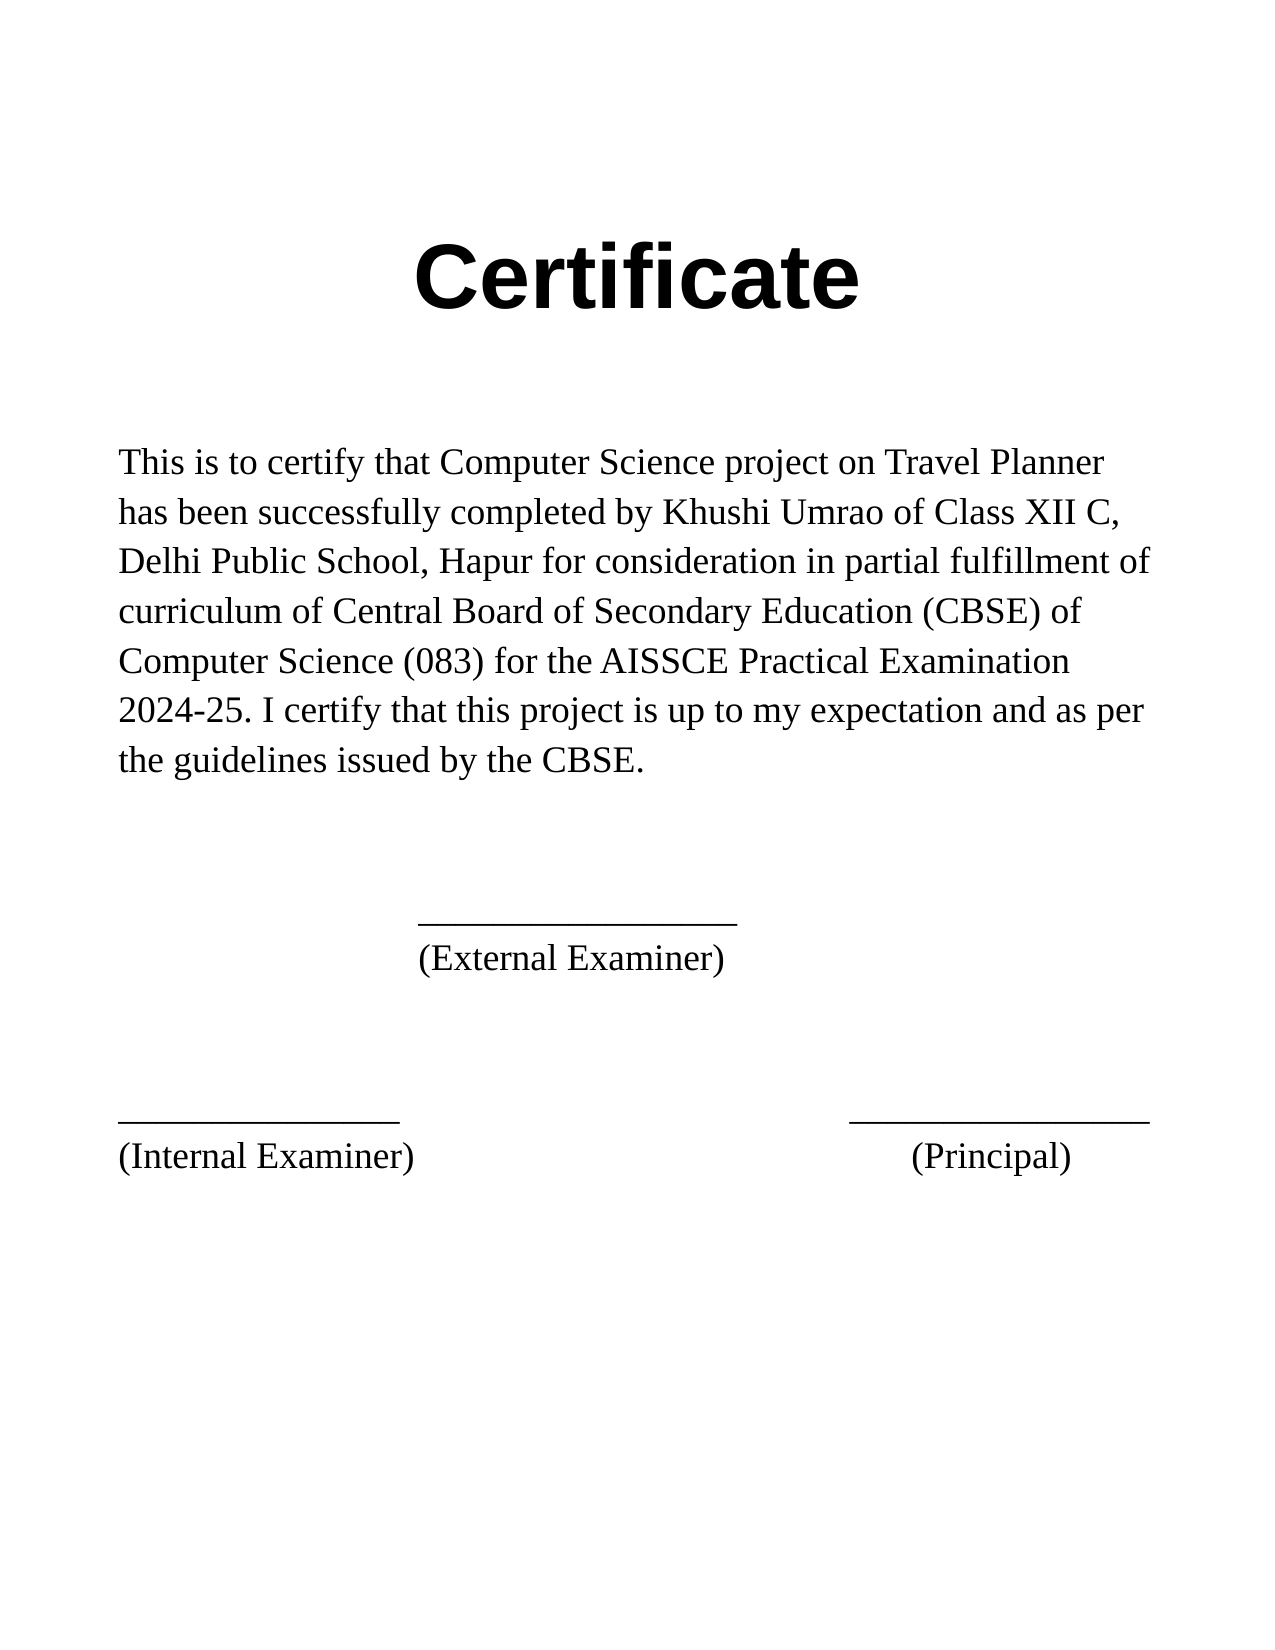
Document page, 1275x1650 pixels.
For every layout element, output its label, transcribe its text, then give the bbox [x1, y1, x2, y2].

text _________________ [118, 886, 1157, 929]
text (Internal Examiner) (Principal) [118, 1134, 1157, 1177]
text This is to certify that Computer Science project on Travel Planner has been successfully completed by Khushi Umrao of Class XII C, Delhi Public School, Hapur for consideration in partial fulfillment of curriculum of Central Board of Secondary Education (CBSE) of Computer Science (083) for the AISSCE Practical Examination 2024-25. I certify that this project is up to my expectation and as per the guidelines issued by the CBSE. [118, 440, 1157, 780]
text _______________ ________________ [118, 1084, 1157, 1127]
title Certificate [118, 223, 1157, 328]
text (External Examiner) [118, 936, 1157, 979]
